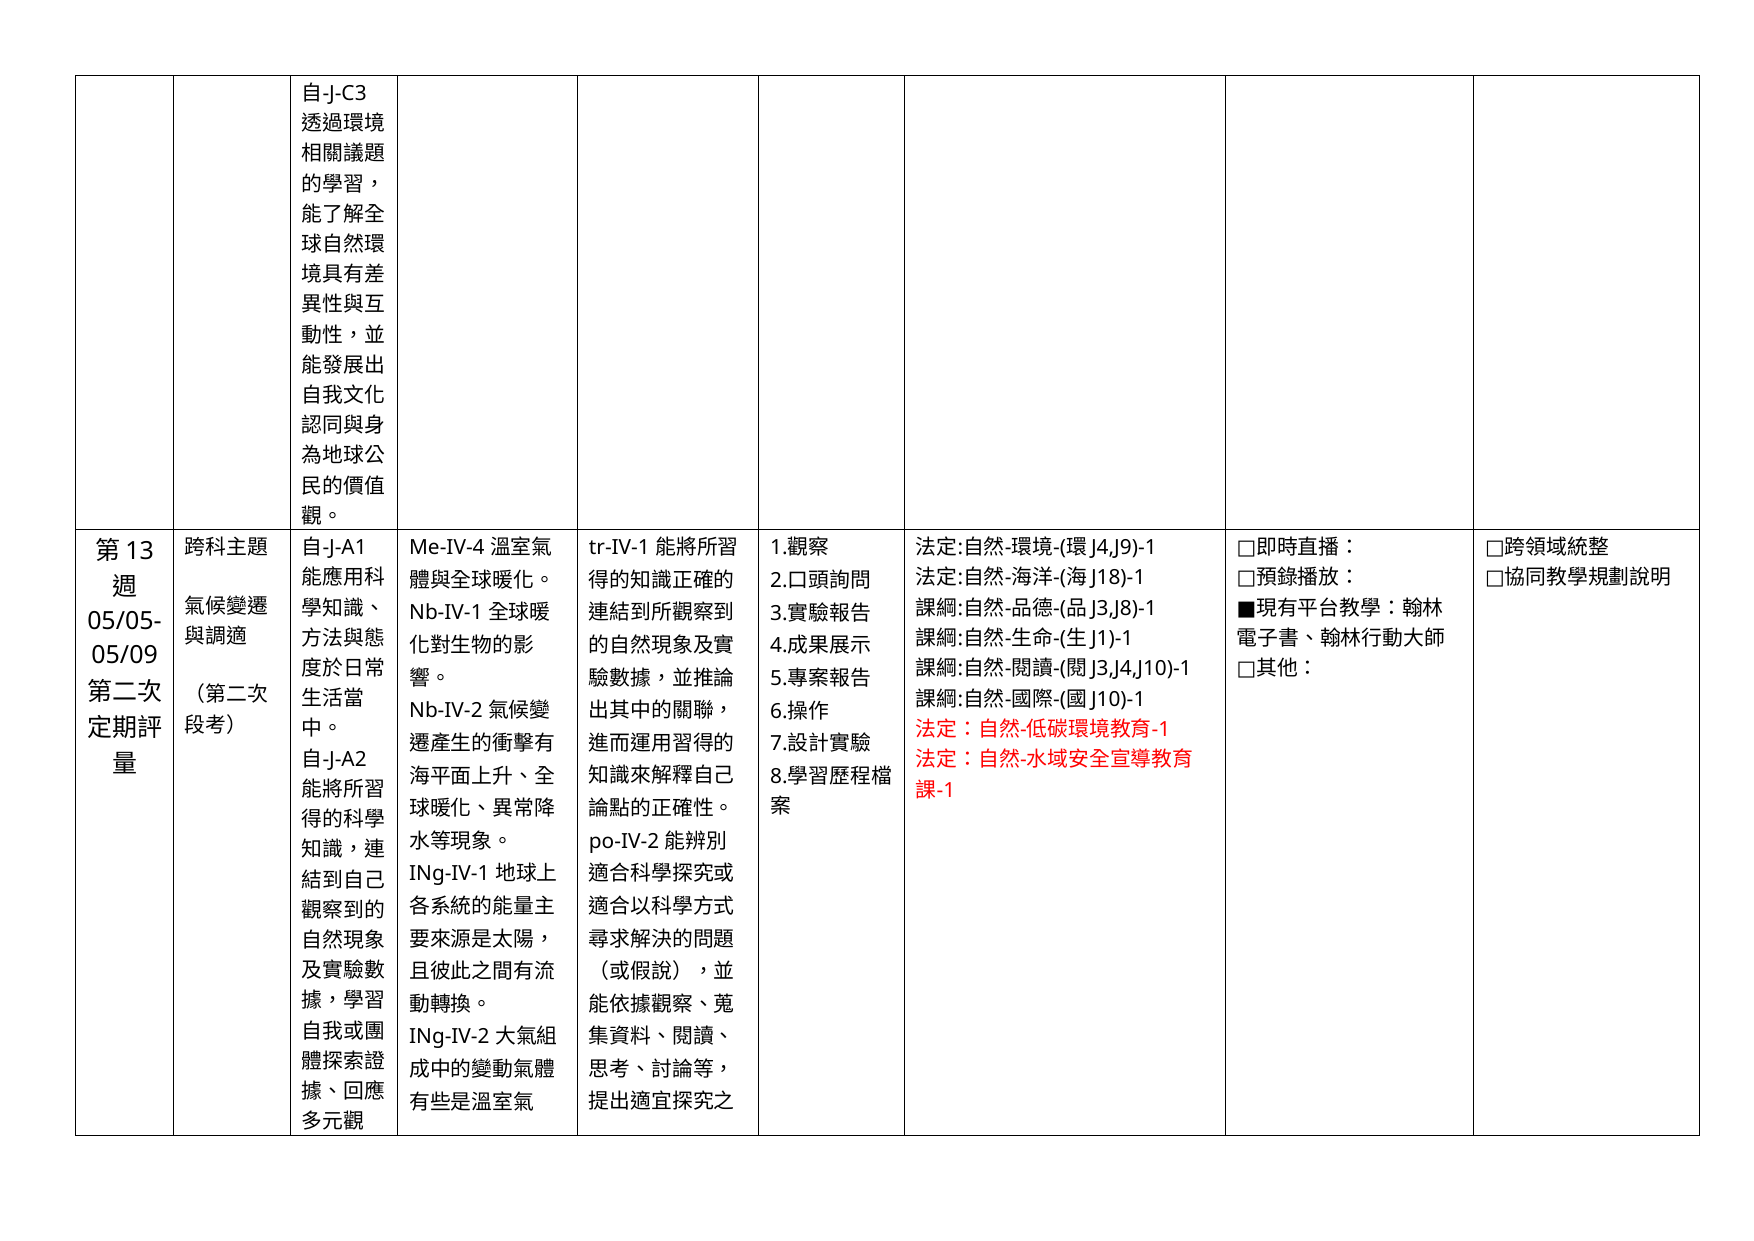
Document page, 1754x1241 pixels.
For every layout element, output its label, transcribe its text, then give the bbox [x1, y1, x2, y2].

table_cell 自-J-C3 透過環境相關議題的學習，能了解全球自然環境具有差異性與互動性，並能發展出自我文化認同與身為地球公民的價值觀。 [291, 76, 397, 529]
table_cell 第13週 05/05-05/09 第二次定期評量 [76, 530, 173, 1135]
table_cell 自-J-A1 能應用科學知識、方法與態度於日常生活當中。 自-J-A2 能將所習得的科學知識，連結到自己觀察到的自然現象及實驗數據，學習自我或團體探索證據、回應多元觀 [291, 530, 397, 1135]
table_cell 跨科主題 氣候變遷與調適 （第二次段考） [174, 530, 290, 1135]
table_cell □即時直播： □預錄播放： ■現有平台教學：翰林電子書、翰林行動大師 □其他： [1226, 530, 1473, 1135]
table_cell 1.觀察 2.口頭詢問 3.實驗報告 4.成果展示 5.專案報告 6.操作 7.設計實驗 8.學習歷程檔案 [759, 530, 904, 1135]
table_cell [1474, 76, 1699, 529]
table_cell [905, 76, 1225, 529]
table_cell 法定:自然-環境-(環J4,J9)-1 法定:自然-海洋-(海J18)-1 課綱:自然-品德-(品J3,J8)-1 課綱:自然-生命-(生J1)-1 課綱:自然-閱讀-(閱J3,J4,J10)-1 課綱:自然-國際-(國J10)-1 法定：自然-低碳環境教育-1 法定：自然-水域安全宣導教育課-1 [905, 530, 1225, 1135]
table_cell [759, 76, 904, 529]
table_cell [76, 76, 173, 529]
table_cell [1226, 76, 1473, 529]
table_cell tr-IV-1 能將所習得的知識正確的連結到所觀察到的自然現象及實驗數據，並推論出其中的關聯，進而運用習得的知識來解釋自己論點的正確性。 po-IV-2 能辨別適合科學探究或適合以科學方式尋求解決的問題（或假說），並能依據觀察、蒐集資料、閱讀、思考、討論等，提出適宜探究之 [578, 530, 758, 1135]
table_cell Me-IV-4 溫室氣體與全球暖化。 Nb-IV-1 全球暖化對生物的影響。 Nb-IV-2 氣候變遷產生的衝擊有海平面上升、全球暖化、異常降水等現象。 INg-IV-1 地球上各系統的能量主要來源是太陽，且彼此之間有流動轉換。 INg-IV-2 大氣組成中的變動氣體有些是溫室氣 [398, 530, 577, 1135]
table_cell [398, 76, 577, 529]
table_cell [174, 76, 290, 529]
table_cell [578, 76, 758, 529]
table_cell □跨領域統整 □協同教學規劃說明 [1474, 530, 1699, 1135]
